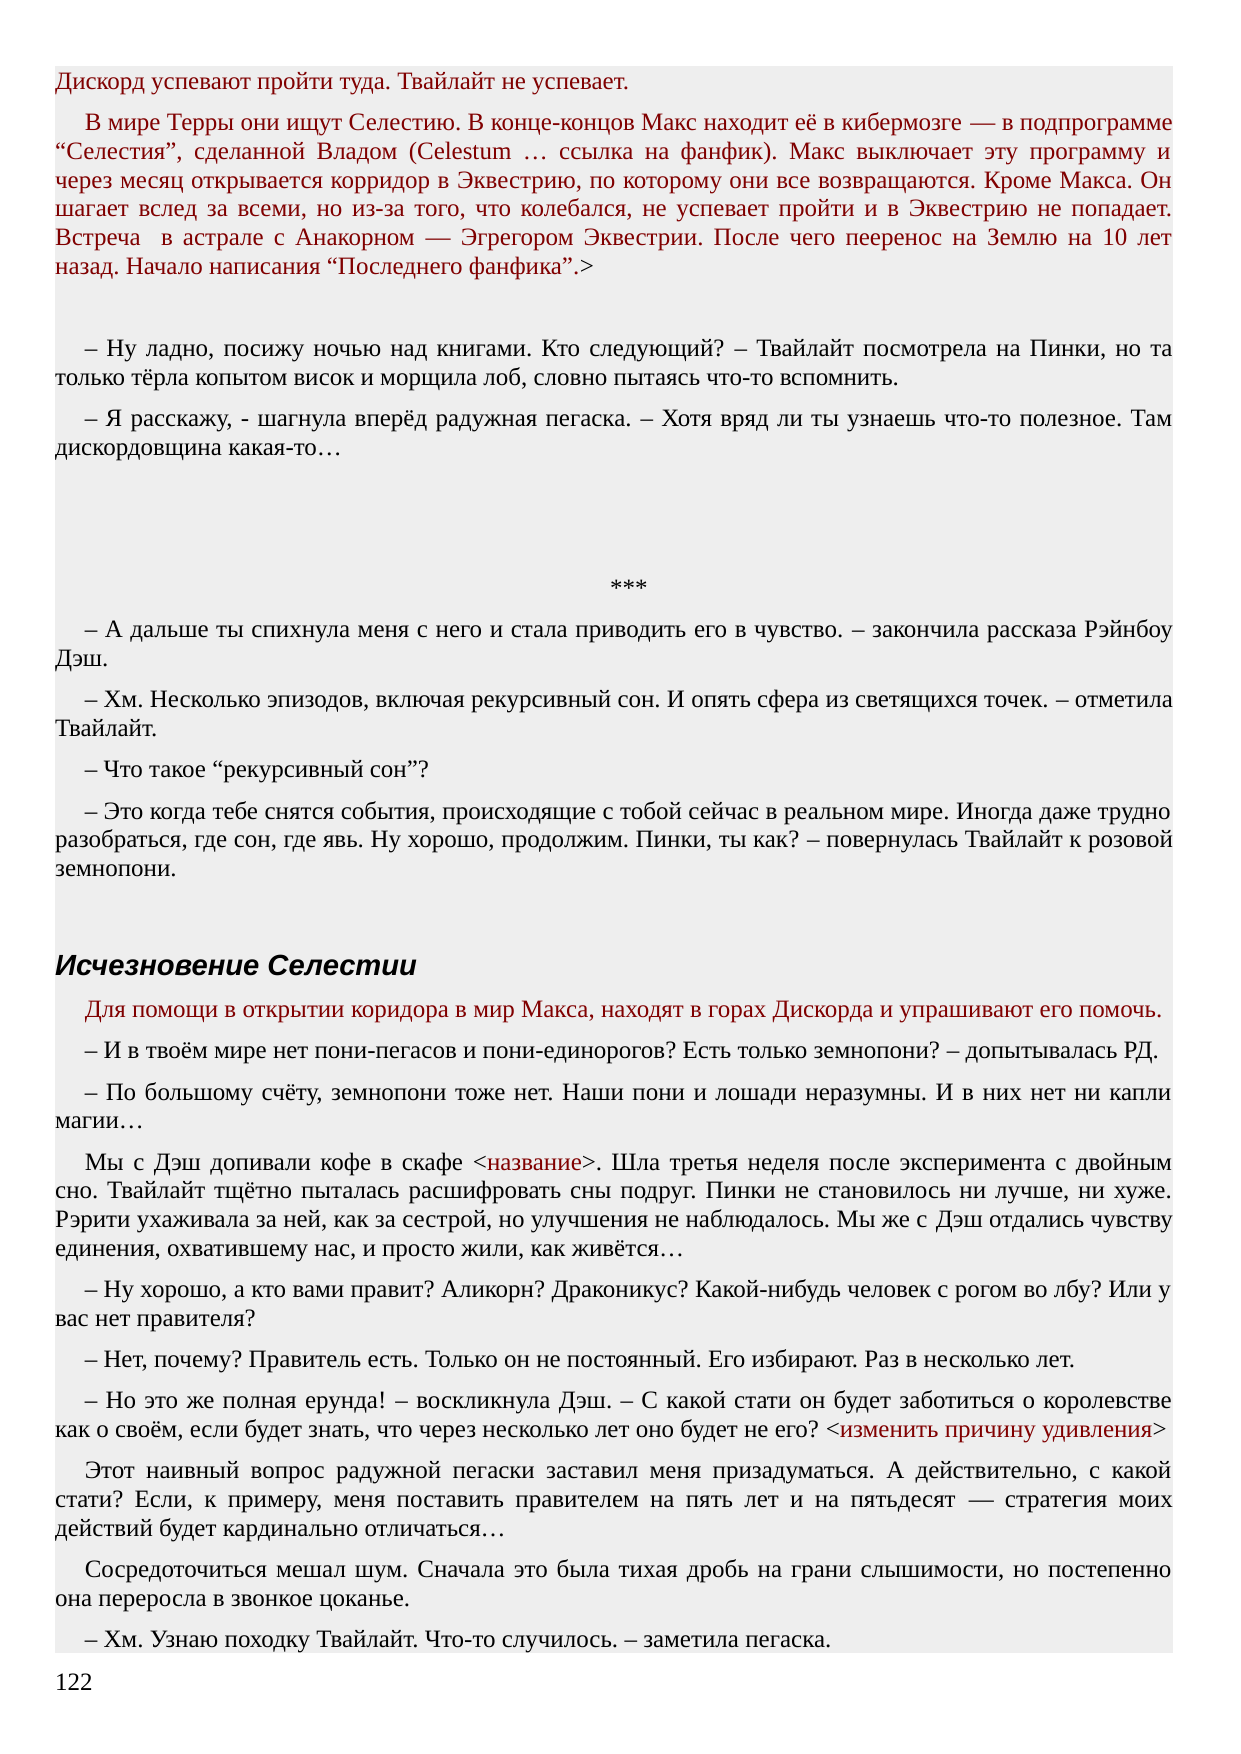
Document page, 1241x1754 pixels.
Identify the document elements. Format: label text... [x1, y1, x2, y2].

text – Я расскажу, - шагнула вперёд радужная пегаска. – Хотя вряд ли ты узнаешь что-то полезное. Там дискордовщина какая-то… [55, 403, 1173, 461]
text – А дальше ты спихнула меня с него и стала приводить его в чувство. – закончила рассказа Рэйнбоу Дэш. [55, 614, 1173, 672]
text – И в твоём мире нет пони-пегасов и пони-единорогов? Есть только земнопони? – допытывалась РД. [55, 1036, 1173, 1064]
text – По большому счёту, земнопони тоже нет. Наши пони и лошади неразумны. И в них нет ни капли магии… [55, 1077, 1173, 1134]
text – Но это же полная ерунда! – воскликнула Дэш. – С какой стати он будет заботиться о королевстве как о своём, если будет знать, что через несколько лет оно будет не его? <изменить причину удивления> [55, 1386, 1173, 1443]
text Дискорд успевают пройти туда. Твайлайт не успевает. [55, 66, 1173, 95]
text – Ну хорошо, а кто вами правит? Аликорн? Драконикус? Какой-нибудь человек с рогом во лбу? Или у вас нет правителя? [55, 1274, 1173, 1332]
text Мы с Дэш допивали кофе в cкафе <название>. Шла третья неделя после эксперимента с двойным сно. Твайлайт тщётно пыталась расшифровать сны подруг. Пинки не становилось ни лучше, ни хуже. Рэрити ухаживала за ней, как за сестрой, но улучшения не наблюдалось. Мы же с Дэш отдались чувству единения, охватившему нас, и просто жили, как живётся… [55, 1147, 1173, 1262]
text – Это когда тебе снятся события, происходящие с тобой сейчас в реальном мире. Иногда даже трудно разобраться, где сон, где явь. Ну хорошо, продолжим. Пинки, ты как? – повернулась Твайлайт к розовой земнопони. [55, 796, 1173, 882]
text Сосредоточиться мешал шум. Сначала это была тихая дробь на грани слышимости, но постепенно она переросла в звонкое цоканье. [55, 1554, 1173, 1612]
text Для помощи в открытии коридора в мир Макса, находят в горах Дискорда и упрашивают его помочь. [55, 994, 1173, 1023]
text – Хм. Узнаю походку Твайлайт. Что-то случилось. – заметила пегаска. [55, 1624, 1173, 1653]
subtitle Исчезновение Селестии [55, 948, 1173, 982]
text – Ну ладно, посижу ночью над книгами. Кто следующий? – Твайлайт посмотрела на Пинки, но та только тёрла копытом висок и морщила лоб, словно пытаясь что-то вспомнить. [55, 333, 1173, 391]
text *** [55, 573, 1173, 602]
text Этот наивный вопрос радужной пегаски заставил меня призадуматься. А действительно, с какой стати? Если, к примеру, меня поставить правителем на пять лет и на пятьдесят — стратегия моих действий будет кардинально отличаться… [55, 1456, 1173, 1542]
text – Что такое “рекурсивный сон”? [55, 754, 1173, 783]
text – Нет, почему? Правитель есть. Только он не постоянный. Его избирают. Раз в несколько лет. [55, 1344, 1173, 1373]
text В мире Терры они ищут Селестию. В конце-концов Макс находит её в кибермозге — в подпрограмме “Селестия”, сделанной Владом (Celestum … ссылка на фанфик). Макс выключает эту программу и через месяц открывается корридор в Эквестрию, по которому они все возвращаются. Кроме Макса. Он шагает вслед за всеми, но из-за того, что колебался, не успевает пройти и в Эквестрию не попадает. Встреча в астрале с Анакорном — Эгрегором Эквестрии. После чего пееренос на Землю на 10 лет назад. Начало написания “Последнего фанфика”.> [55, 107, 1173, 280]
text – Хм. Несколько эпизодов, включая рекурсивный сон. И опять сфера из светящихся точек. – отметила Твайлайт. [55, 684, 1173, 742]
